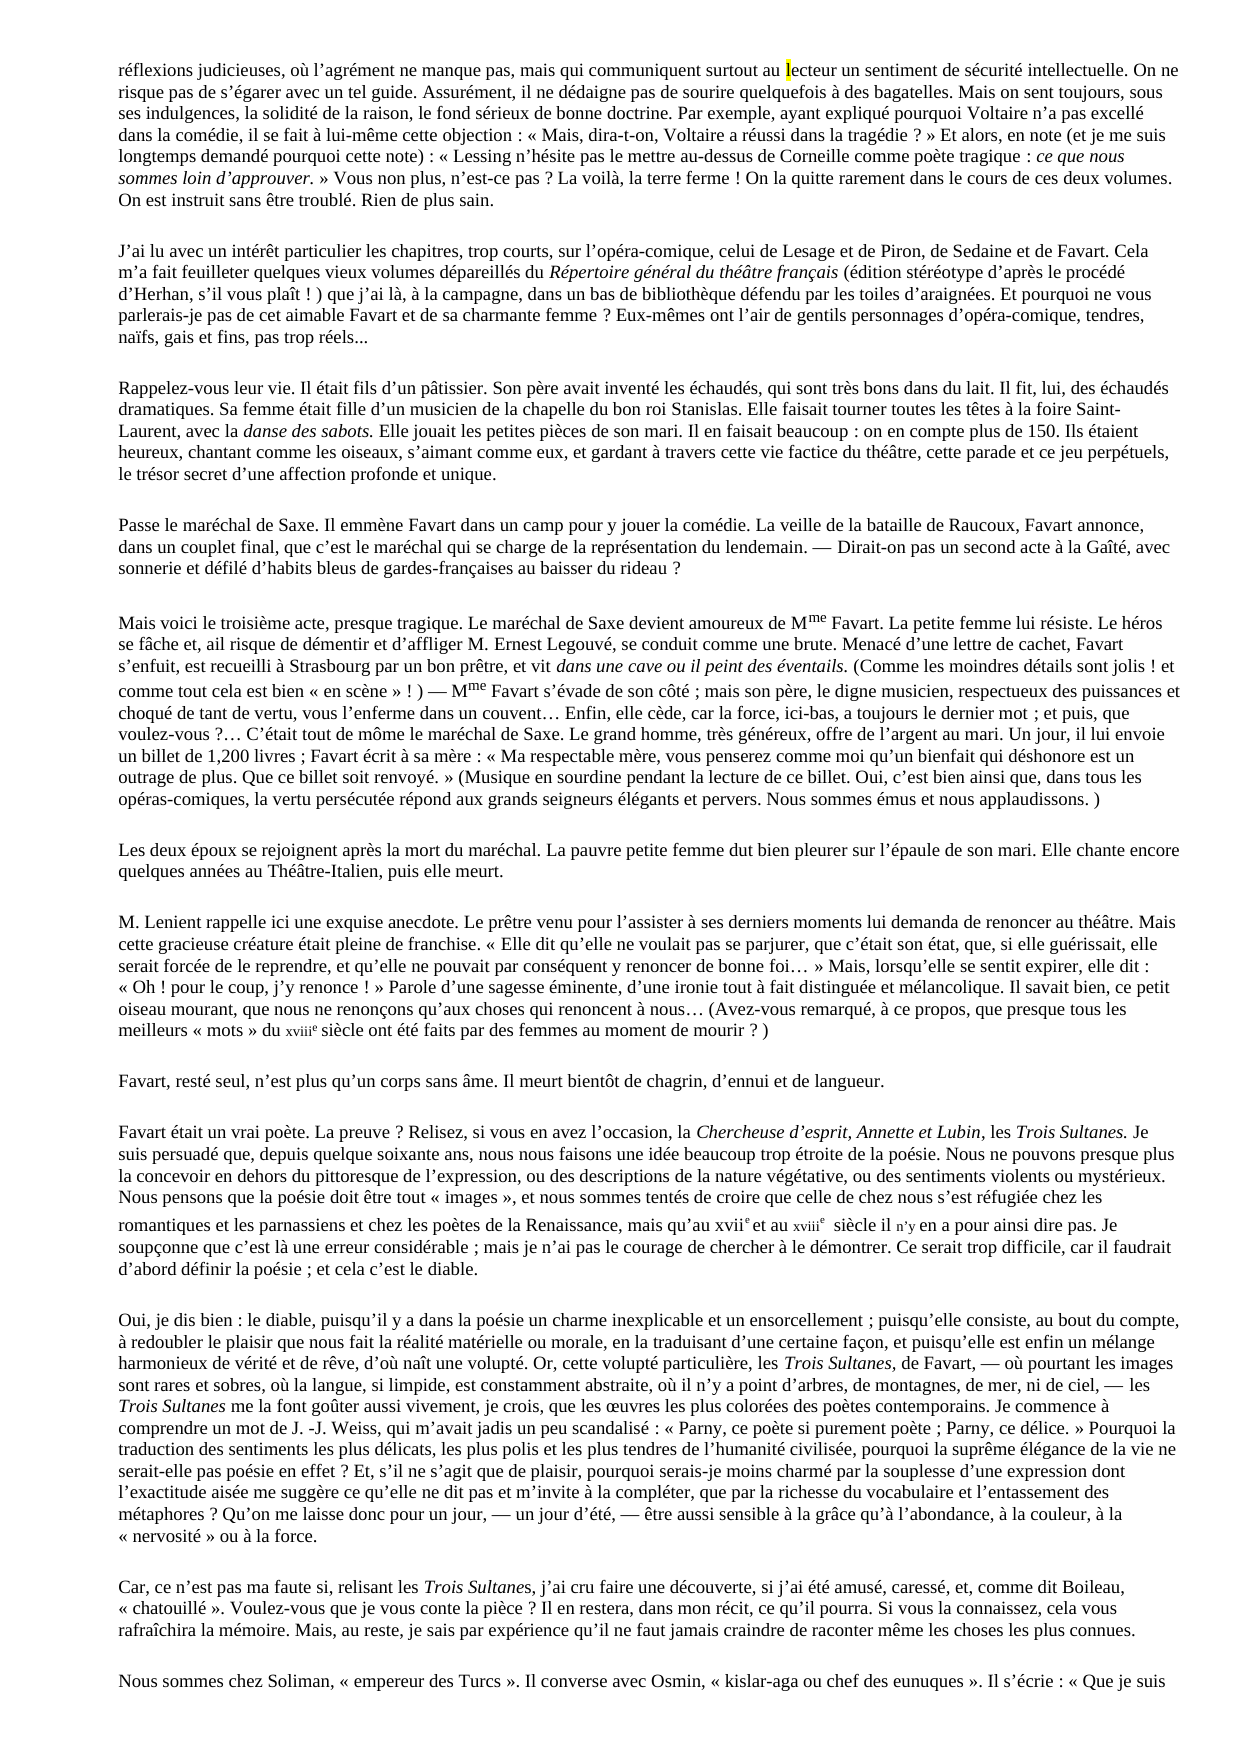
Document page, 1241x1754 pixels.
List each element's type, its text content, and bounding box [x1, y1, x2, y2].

text Car, ce n’est pas ma faute si, relisant les Trois Sultanes, j’ai cru faire une découverte, si j’ai été amusé, caressé, et, comme dit Boileau, « chatouillé ». Voulez-vous que je vous conte la pièce ? Il en restera, dans mon récit, ce qu’il pourra. Si vous la connaissez, cela vous rafraîchira la mémoire. Mais, au reste, je sais par expérience qu’il ne faut jamais craindre de raconter même les choses les plus connues. [118, 1576, 1181, 1640]
text M. Lenient rappelle ici une exquise anecdote. Le prêtre venu pour l’assister à ses derniers moments lui demanda de renoncer au théâtre. Mais cette gracieuse créature était pleine de franchise. « Elle dit qu’elle ne voulait pas se parjurer, que c’était son état, que, si elle guérissait, elle serait forcée de le reprendre, et qu’elle ne pouvait par conséquent y renoncer de bonne foi… » Mais, lorsqu’elle se sentit expirer, elle dit : « Oh ! pour le coup, j’y renonce ! » Parole d’une sagesse éminente, d’une ironie tout à fait distinguée et mélancolique. Il savait bien, ce petit oiseau mourant, que nous ne renonçons qu’aux choses qui renoncent à nous… (Avez-vous remarqué, à ce propos, que presque tous les meilleurs « mots » du xviiie siècle ont été faits par des femmes au moment de mourir ? ) [118, 911, 1181, 1041]
text réflexions judicieuses, où l’agrément ne manque pas, mais qui communiquent surtout au lecteur un sentiment de sécurité intellectuelle. On ne risque pas de s’égarer avec un tel guide. Assurément, il ne dédaigne pas de sourire quelquefois à des bagatelles. Mais on sent toujours, sous ses indulgences, la solidité de la raison, le fond sérieux de bonne doctrine. Par exemple, ayant expliqué pourquoi Voltaire n’a pas excellé dans la comédie, il se fait à lui-même cette objection : « Mais, dira-t-on, Voltaire a réussi dans la tragédie ? » Et alors, en note (et je me suis longtemps demandé pourquoi cette note) : « Lessing n’hésite pas le mettre au-dessus de Corneille comme poète tragique : ce que nous sommes loin d’approuver. » Vous non plus, n’est-ce pas ? La voilà, la terre ferme ! On la quitte rarement dans le cours de ces deux volumes. On est instruit sans être troublé. Rien de plus sain. [118, 59, 1181, 210]
text Passe le maréchal de Saxe. Il emmène Favart dans un camp pour y jouer la comédie. La veille de la bataille de Raucoux, Favart annonce, dans un couplet final, que c’est le maréchal qui se charge de la représentation du lendemain. — Dirait-on pas un second acte à la Gaîté, avec sonnerie et défilé d’habits bleus de gardes-françaises au baisser du rideau ? [118, 514, 1181, 579]
text Nous sommes chez Soliman, « empereur des Turcs ». Il converse avec Osmin, « kislar-aga ou chef des eunuques ». Il s’écrie : « Que je suis [118, 1670, 1181, 1691]
text Rappelez-vous leur vie. Il était fils d’un pâtissier. Son père avait inventé les échaudés, qui sont très bons dans du lait. Il fit, lui, des échaudés dramatiques. Sa femme était fille d’un musicien de la chapelle du bon roi Stanislas. Elle faisait tourner toutes les têtes à la foire Saint-Laurent, avec la danse des sabots. Elle jouait les petites pièces de son mari. Il en faisait beaucoup : on en compte plus de 150. Ils étaient heureux, chantant comme les oiseaux, s’aimant comme eux, et gardant à travers cette vie factice du théâtre, cette parade et ce jeu perpétuels, le trésor secret d’une affection profonde et unique. [118, 377, 1181, 484]
text Mais voici le troisième acte, presque tragique. Le maréchal de Saxe devient amoureux de Mme Favart. La petite femme lui résiste. Le héros se fâche et, ail risque de démentir et d’affliger M. Ernest Legouvé, se conduit comme une brute. Menacé d’une lettre de cachet, Favart s’enfuit, est recueilli à Strasbourg par un bon prêtre, et vit dans une cave ou il peint des éventails. (Comme les moindres détails sont jolis ! et comme tout cela est bien « en scène » ! ) — Mme Favart s’évade de son côté ; mais son père, le digne musicien, respectueux des puissances et choqué de tant de vertu, vous l’enferme dans un couvent… Enfin, elle cède, car la force, ici-bas, a toujours le dernier mot ; et puis, que voulez-vous ?… C’était tout de môme le maréchal de Saxe. Le grand homme, très généreux, offre de l’argent au mari. Un jour, il lui envoie un billet de 1,200 livres ; Favart écrit à sa mère : « Ma respectable mère, vous penserez comme moi qu’un bienfait qui déshonore est un outrage de plus. Que ce billet soit renvoyé. » (Musique en sourdine pendant la lecture de ce billet. Oui, c’est bien ainsi que, dans tous les opéras-comiques, la vertu persécutée répond aux grands seigneurs élégants et pervers. Nous sommes émus et nous applaudissons. ) [118, 608, 1181, 809]
text Les deux époux se rejoignent après la mort du maréchal. La pauvre petite femme dut bien pleurer sur l’épaule de son mari. Elle chante encore quelques années au Théâtre-Italien, puis elle meurt. [118, 839, 1181, 882]
text Oui, je dis bien : le diable, puisqu’il y a dans la poésie un charme inexplicable et un ensorcellement ; puisqu’elle consiste, au bout du compte, à redoubler le plaisir que nous fait la réalité matérielle ou morale, en la traduisant d’une certaine façon, et puisqu’elle est enfin un mélange harmonieux de vérité et de rêve, d’où naît une volupté. Or, cette volupté particulière, les Trois Sultanes, de Favart, — où pourtant les images sont rares et sobres, où la langue, si limpide, est constamment abstraite, où il n’y a point d’arbres, de montagnes, de mer, ni de ciel, — les Trois Sultanes me la font goûter aussi vivement, je crois, que les œuvres les plus colorées des poètes contemporains. Je commence à comprendre un mot de J. -J. Weiss, qui m’avait jadis un peu scandalisé : « Parny, ce poète si purement poète ; Parny, ce délice. » Pourquoi la traduction des sentiments les plus délicats, les plus polis et les plus tendres de l’humanité civilisée, pourquoi la suprême élégance de la vie ne serait-elle pas poésie en effet ? Et, s’il ne s’agit que de plaisir, pourquoi serais-je moins charmé par la souplesse d’une expression dont l’exactitude aisée me suggère ce qu’elle ne dit pas et m’invite à la compléter, que par la richesse du vocabulaire et l’entassement des métaphores ? Qu’on me laisse donc pour un jour, — un jour d’été, — être aussi sensible à la grâce qu’à l’abondance, à la couleur, à la « nervosité » ou à la force. [118, 1309, 1181, 1546]
text Favart, resté seul, n’est plus qu’un corps sans âme. Il meurt bientôt de chagrin, d’ennui et de langueur. [118, 1070, 1181, 1092]
text J’ai lu avec un intérêt particulier les chapitres, trop courts, sur l’opéra-comique, celui de Lesage et de Piron, de Sedaine et de Favart. Cela m’a fait feuilleter quelques vieux volumes dépareillés du Répertoire général du théâtre français (édition stéréotype d’après le procédé d’Herhan, s’il vous plaît ! ) que j’ai là, à la campagne, dans un bas de bibliothèque défendu par les toiles d’araignées. Et pourquoi ne vous parlerais-je pas de cet aimable Favart et de sa charmante femme ? Eux-mêmes ont l’air de gentils personnages d’opéra-comique, tendres, naïfs, gais et fins, pas trop réels... [118, 239, 1181, 347]
text Favart était un vrai poète. La preuve ? Relisez, si vous en avez l’occasion, la Chercheuse d’esprit, Annette et Lubin, les Trois Sultanes. Je suis persuadé que, depuis quelque soixante ans, nous nous faisons une idée beaucoup trop étroite de la poésie. Nous ne pouvons presque plus la concevoir en dehors du pittoresque de l’expression, ou des descriptions de la nature végétative, ou des sentiments violents ou mystérieux. Nous pensons que la poésie doit être tout « images », et nous sommes tentés de croire que celle de chez nous s’est réfugiée chez les romantiques et les parnassiens et chez les poètes de la Renaissance, mais qu’au xviie et au xviiie siècle il n’y en a pour ainsi dire pas. Je soupçonne que c’est là une erreur considérable ; mais je n’ai pas le courage de chercher à le démontrer. Ce serait trop difficile, car il faudrait d’abord définir la poésie ; et cela c’est le diable. [118, 1121, 1181, 1279]
